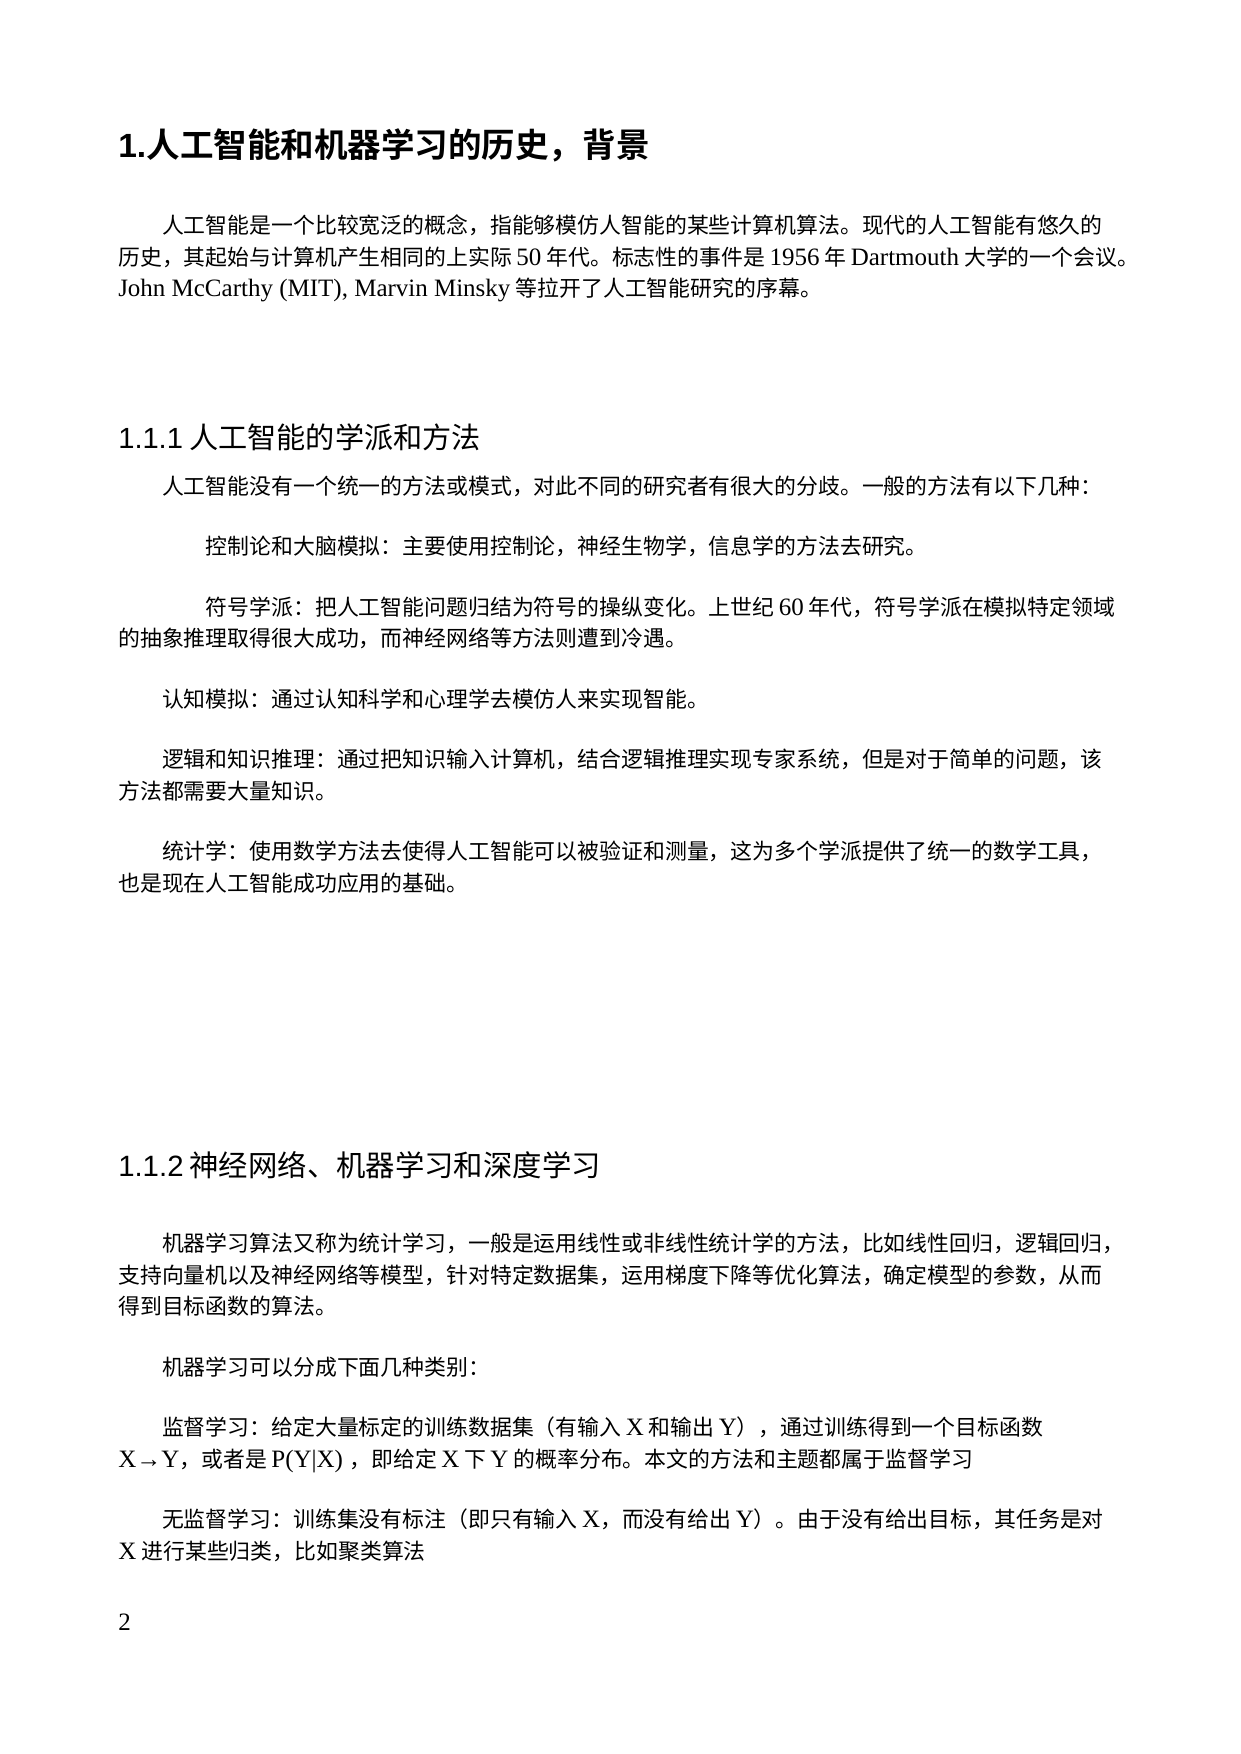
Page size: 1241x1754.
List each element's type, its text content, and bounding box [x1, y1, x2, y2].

text 逻辑和知识推理：通过把知识输入计算机，结合逻辑推理实现专家系统，但是对于简单的问题，该方法都需要大量知识。 [118, 742, 1122, 806]
text 无监督学习：训练集没有标注（即只有输入X，而没有给出Y）。由于没有给出目标，其任务是对X进行某些归类，比如聚类算法 [118, 1502, 1122, 1566]
text 监督学习：给定大量标定的训练数据集（有输入X和输出Y），通过训练得到一个目标函数X→Y，或者是P(Y|X) ，即给定X下Y的概率分布。本文的方法和主题都属于监督学习 [118, 1410, 1122, 1473]
text 机器学习可以分成下面几种类别： [118, 1350, 1122, 1381]
text 控制论和大脑模拟：主要使用控制论，神经生物学，信息学的方法去研究。 [118, 529, 1122, 561]
subtitle 1.1.1人工智能的学派和方法 [118, 414, 1122, 456]
text 人工智能没有一个统一的方法或模式，对此不同的研究者有很大的分歧。一般的方法有以下几种： [118, 469, 1122, 501]
text 机器学习算法又称为统计学习，一般是运用线性或非线性统计学的方法，比如线性回归，逻辑回归，支持向量机以及神经网络等模型，针对特定数据集，运用梯度下降等优化算法，确定模型的参数，从而得到目标函数的算法。 [118, 1226, 1122, 1321]
subtitle 1.1.2神经网络、机器学习和深度学习 [118, 1142, 1122, 1185]
text 统计学：使用数学方法去使得人工智能可以被验证和测量，这为多个学派提供了统一的数学工具，也是现在人工智能成功应用的基础。 [118, 834, 1122, 898]
text 认知模拟：通过认知科学和心理学去模仿人来实现智能。 [118, 682, 1122, 713]
subtitle 1.人工智能和机器学习的历史，背景 [118, 118, 1122, 167]
text 人工智能是一个比较宽泛的概念，指能够模仿人智能的某些计算机算法。现代的人工智能有悠久的历史，其起始与计算机产生相同的上实际50年代。标志性的事件是1956年Dartmouth大学的一个会议。John McCarthy (MIT), Marvin Minsky等拉开了人工智能研究的序幕。 [118, 208, 1122, 303]
text 符号学派：把人工智能问题归结为符号的操纵变化。上世纪60年代，符号学派在模拟特定领域的抽象推理取得很大成功，而神经网络等方法则遭到冷遇。 [118, 590, 1122, 653]
